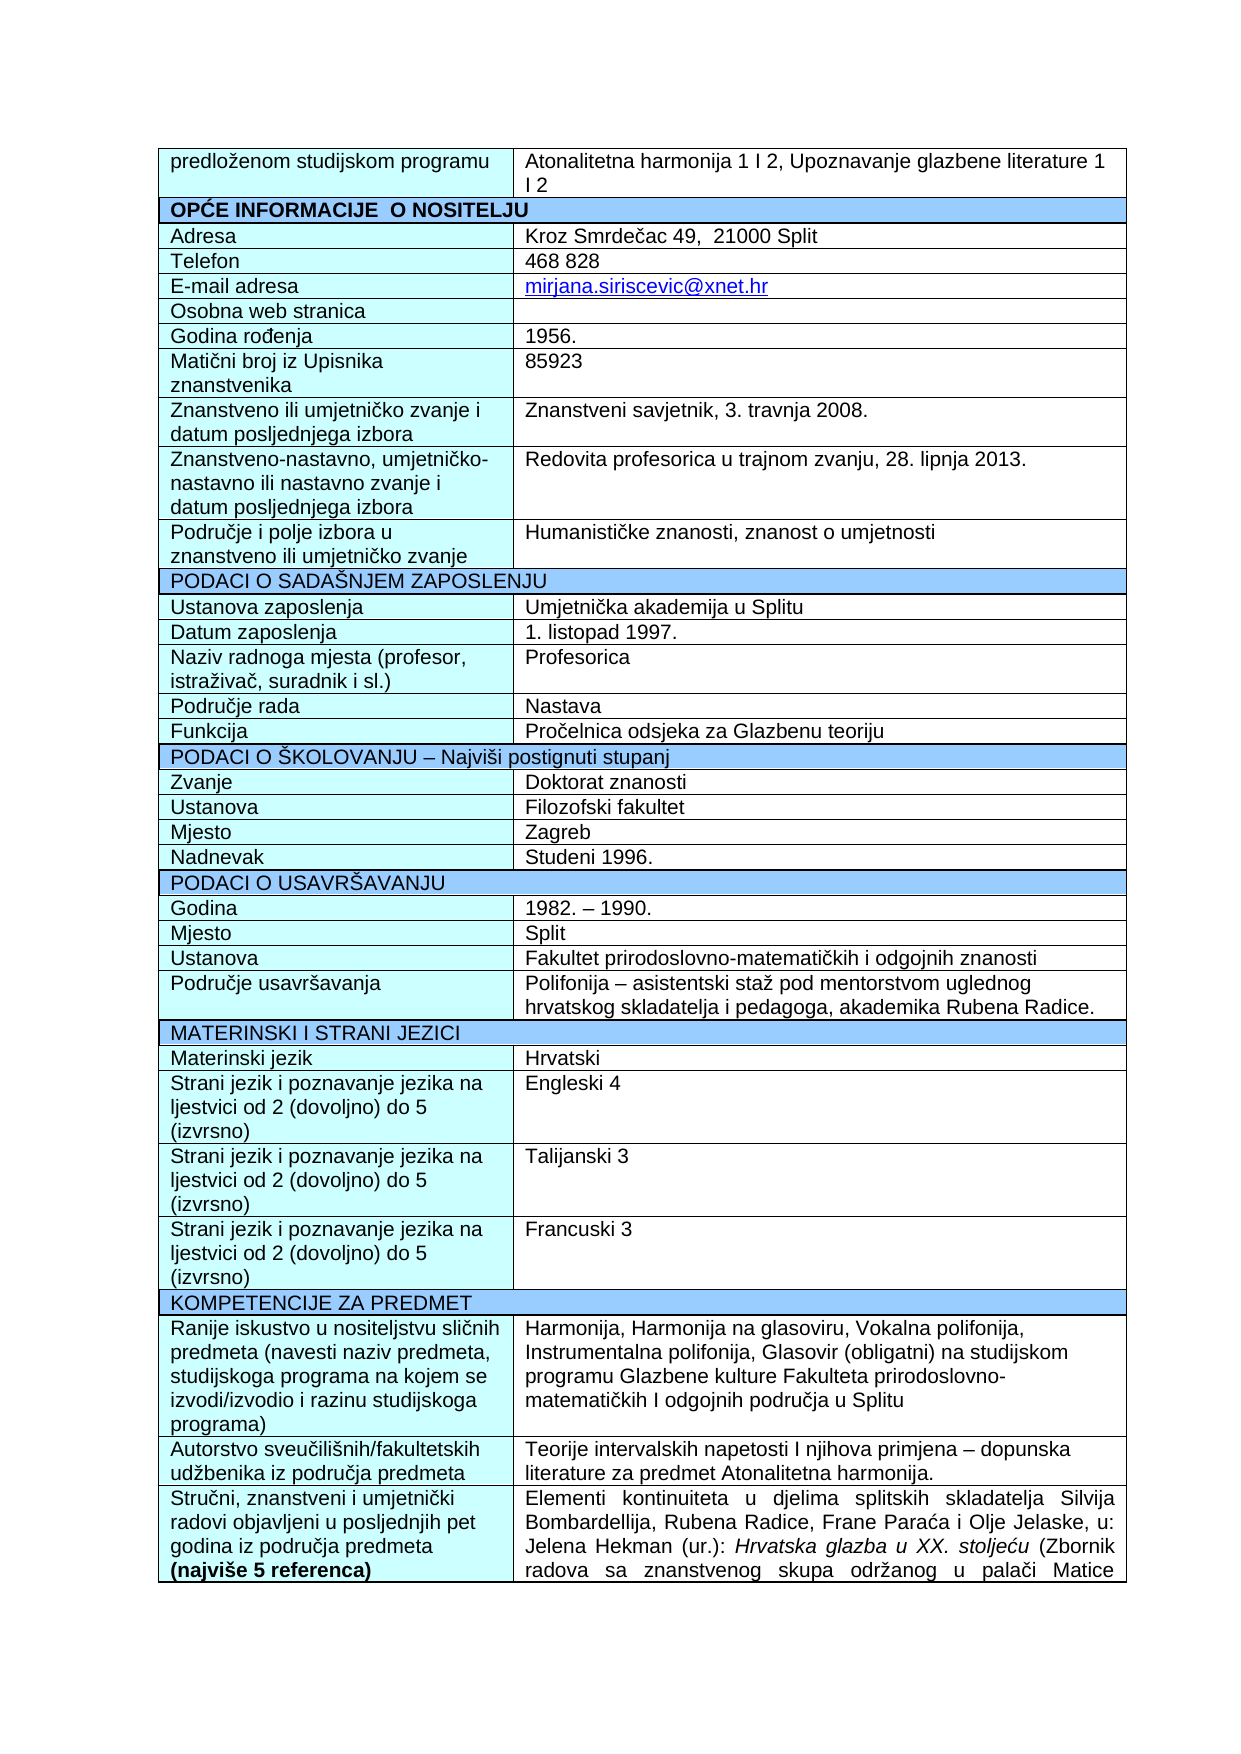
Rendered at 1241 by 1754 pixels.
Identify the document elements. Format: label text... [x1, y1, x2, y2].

table_cell Osobna web stranica [159, 299, 513, 323]
table_cell Područje usavršavanja [159, 971, 513, 1019]
table_cell Ustanova [159, 795, 513, 819]
table_cell Mjesto [159, 820, 513, 844]
table_cell Znanstveno ili umjetničko zvanje i datum posljednjega izbora [159, 398, 513, 446]
table_cell Profesorica [514, 645, 1126, 693]
table_cell Split [514, 921, 1126, 945]
table_cell predloženom studijskom programu [159, 149, 513, 197]
table_cell mirjana.siriscevic@xnet.hr [514, 274, 1126, 298]
table_cell Kroz Smrdečac 49, 21000 Split [514, 224, 1126, 248]
table_cell Ustanova [159, 946, 513, 970]
table_cell Studeni 1996. [514, 845, 1126, 869]
table_cell Ustanova zaposlenja [159, 595, 513, 618]
table_cell Adresa [159, 224, 513, 248]
table_cell Nadnevak [159, 845, 513, 869]
table_cell Matični broj iz Upisnika znanstvenika [159, 349, 513, 397]
table_cell Znanstveni savjetnik, 3. travnja 2008. [514, 398, 1126, 446]
table_cell Naziv radnoga mjesta (profesor, istraživač, suradnik i sl.) [159, 645, 513, 693]
table_cell Hrvatski [514, 1046, 1126, 1070]
table_cell Filozofski fakultet [514, 795, 1126, 819]
table_cell 468 828 [514, 249, 1126, 273]
table_cell 1982. – 1990. [514, 896, 1126, 920]
table_cell Polifonija – asistentski staž pod mentorstvom uglednog hrvatskog skladatelja i pedagoga, akademika Rubena Radice. [514, 971, 1126, 1019]
table_cell 1956. [514, 324, 1126, 348]
table_cell Doktorat znanosti [514, 770, 1126, 794]
table_cell Stručni, znanstveni i umjetnički radovi objavljeni u posljednjih pet godina iz područja predmeta (najviše 5 referenca) [159, 1486, 513, 1581]
table_cell PODACI O ŠKOLOVANJU – Najviši postignuti stupanj [160, 745, 1126, 768]
table_cell Područje rada [159, 694, 513, 718]
table_cell Materinski jezik [159, 1046, 513, 1070]
table_cell Znanstveno-nastavno, umjetničko-nastavno ili nastavno zvanje i datum posljednjega izbora [159, 447, 513, 518]
table_cell 85923 [514, 349, 1126, 397]
table_cell Datum zaposlenja [159, 620, 513, 644]
table_cell E-mail adresa [159, 274, 513, 298]
table_cell Mjesto [159, 921, 513, 945]
table_cell Atonalitetna harmonija 1 I 2, Upoznavanje glazbene literature 1 I 2 [514, 149, 1126, 197]
table_cell Umjetnička akademija u Splitu [514, 595, 1126, 618]
table_cell Zagreb [514, 820, 1126, 844]
table_cell Teorije intervalskih napetosti I njihova primjena – dopunska literature za predmet Atonalitetna harmonija. [514, 1437, 1126, 1484]
table_cell Godina rođenja [159, 324, 513, 348]
table_cell Strani jezik i poznavanje jezika na ljestvici od 2 (dovoljno) do 5 (izvrsno) [159, 1071, 513, 1143]
table_cell PODACI O USAVRŠAVANJU [160, 871, 1126, 894]
table_cell Talijanski 3 [514, 1144, 1126, 1216]
table_cell Elementi kontinuiteta u djelima splitskih skladatelja Silvija Bombardellija, Rubena Radice, Frane Paraća i Olje Jelaske, u: Jelena Hekman (ur.): Hrvatska glazba u XX. stoljeću (Zbornik radova sa znanstvenog skupa održanog u palači Matice [514, 1486, 1126, 1581]
table_cell Telefon [159, 249, 513, 273]
table_cell Strani jezik i poznavanje jezika na ljestvici od 2 (dovoljno) do 5 (izvrsno) [159, 1217, 513, 1289]
table_cell Redovita profesorica u trajnom zvanju, 28. lipnja 2013. [514, 447, 1126, 518]
table_cell Ranije iskustvo u nositeljstvu sličnih predmeta (navesti naziv predmeta, studijskoga programa na kojem se izvodi/izvodio i razinu studijskoga programa) [159, 1316, 513, 1436]
table_cell Autorstvo sveučilišnih/fakultetskih udžbenika iz područja predmeta [159, 1437, 513, 1484]
table_cell PODACI O SADAŠNJEM ZAPOSLENJU [160, 569, 1126, 593]
table_cell Nastava [514, 694, 1126, 718]
table_cell Strani jezik i poznavanje jezika na ljestvici od 2 (dovoljno) do 5 (izvrsno) [159, 1144, 513, 1216]
table_cell Godina [159, 896, 513, 920]
table_cell Fakultet prirodoslovno-matematičkih i odgojnih znanosti [514, 946, 1126, 970]
table_cell KOMPETENCIJE ZA PREDMET [160, 1290, 1126, 1314]
table_cell Francuski 3 [514, 1217, 1126, 1289]
table_cell MATERINSKI I STRANI JEZICI [160, 1021, 1126, 1044]
table_cell Zvanje [159, 770, 513, 794]
table_cell 1. listopad 1997. [514, 620, 1126, 644]
table_cell Područje i polje izbora u znanstveno ili umjetničko zvanje [159, 520, 513, 567]
table_cell Pročelnica odsjeka za Glazbenu teoriju [514, 719, 1126, 743]
table_cell Funkcija [159, 719, 513, 743]
table_cell Harmonija, Harmonija na glasoviru, Vokalna polifonija, Instrumentalna polifonija, Glasovir (obligatni) na studijskom programu Glazbene kulture Fakulteta prirodoslovno-matematičkih I odgojnih područja u Splitu [514, 1316, 1126, 1436]
table_cell Engleski 4 [514, 1071, 1126, 1143]
table_cell OPĆE INFORMACIJE O NOSITELJU [160, 198, 1126, 222]
table_cell [514, 299, 1126, 323]
table_cell Humanističke znanosti, znanost o umjetnosti [514, 520, 1126, 567]
